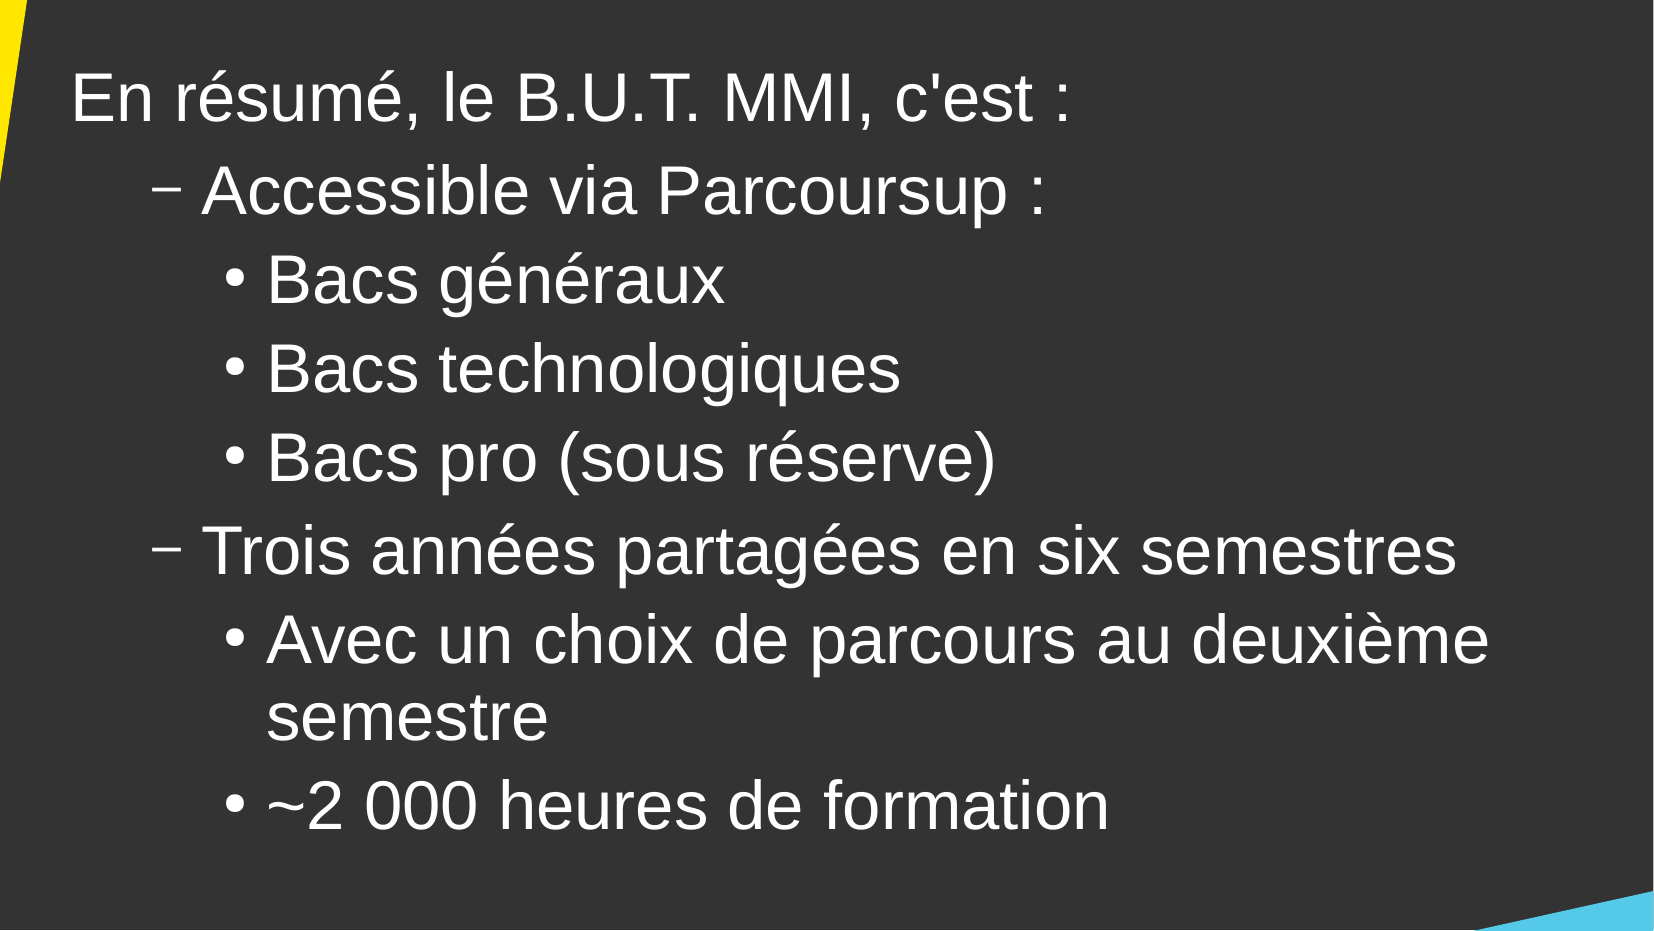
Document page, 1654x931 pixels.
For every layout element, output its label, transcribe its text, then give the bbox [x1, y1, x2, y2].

text_box [0, 0, 28, 183]
list En résumé, le B.U.T. MMI, c'est : Accessible via Parcoursup : Bacs généraux Bacs technologiques Bacs pro (sous réserve) Trois années partagées en six semestres Avec un choix de parcours au deuxième semestre ~2 000 heures de formation [70, 59, 1595, 851]
text_box [1472, 890, 1654, 931]
